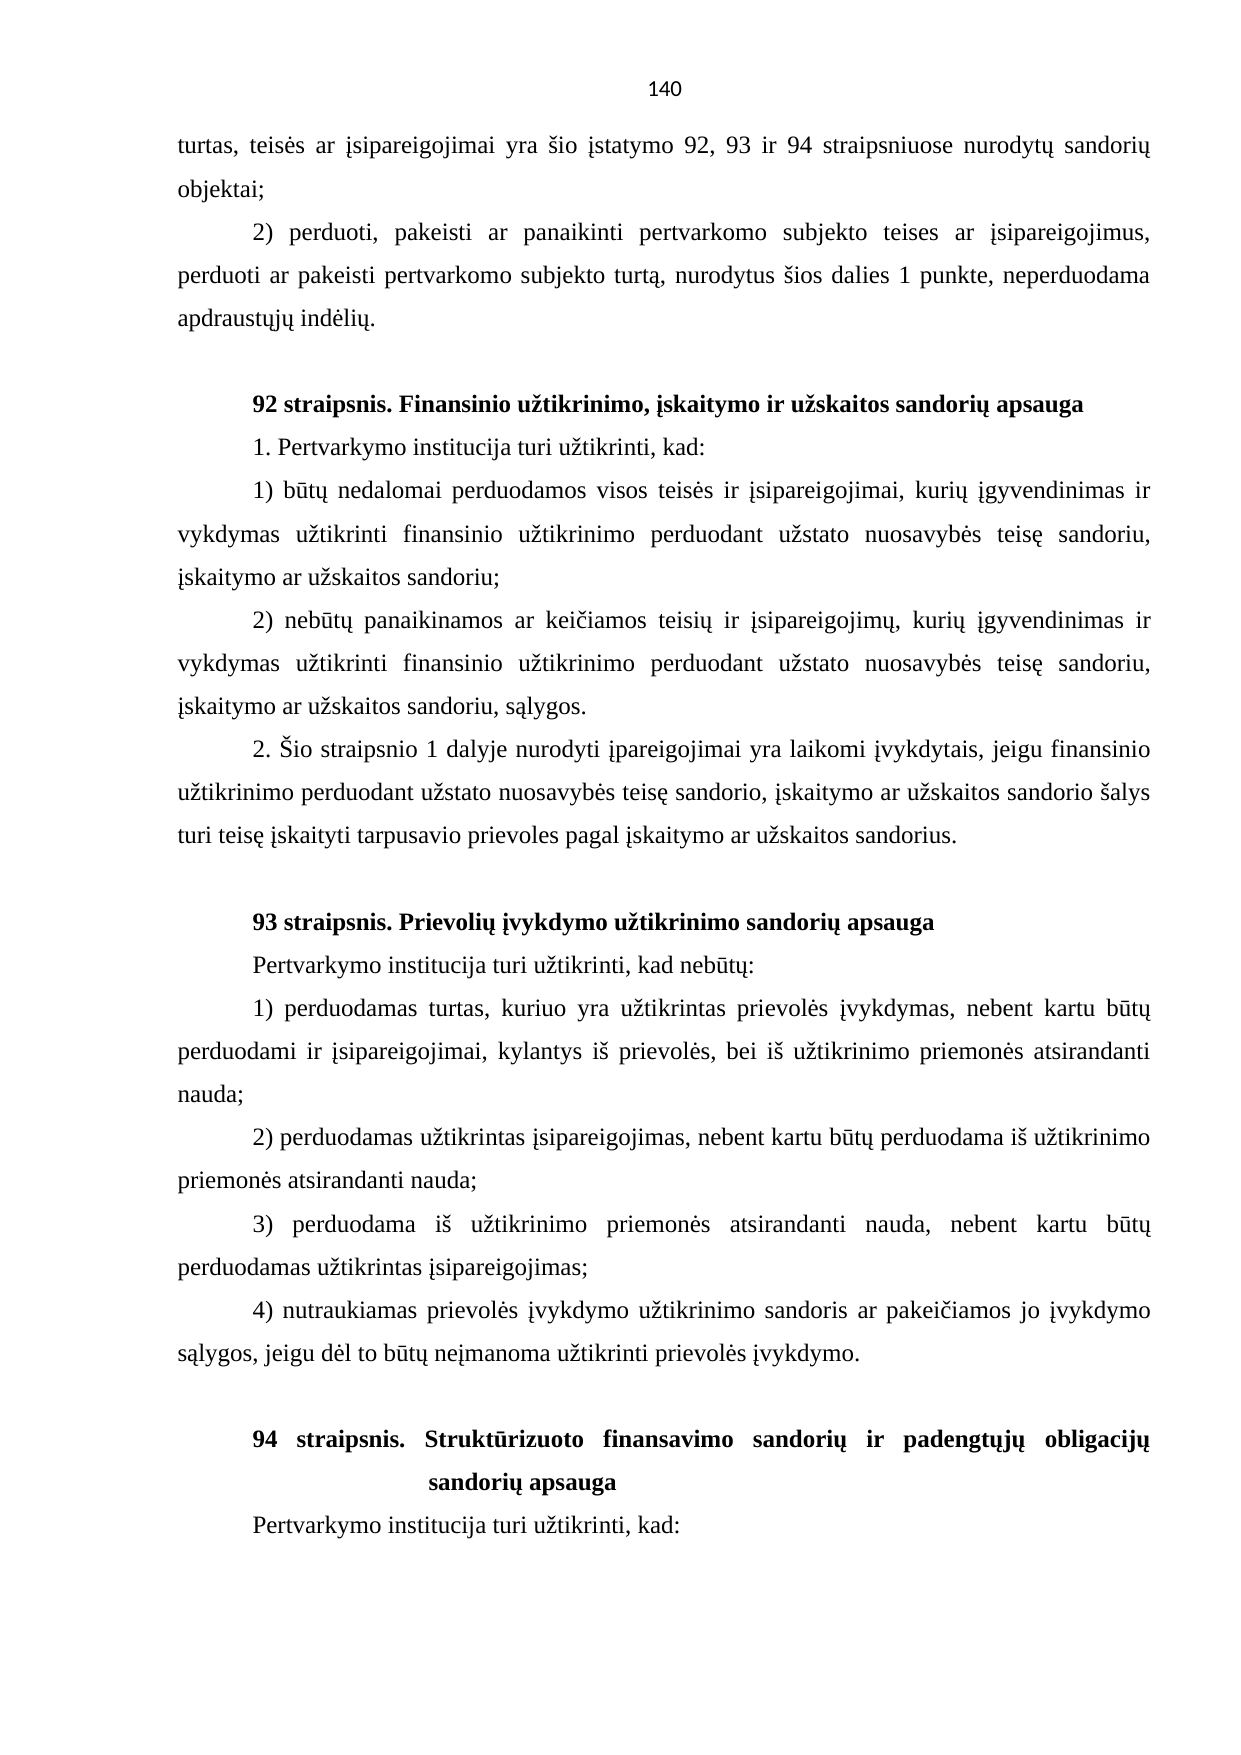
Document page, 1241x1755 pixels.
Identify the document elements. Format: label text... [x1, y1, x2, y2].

text 1) perduodamas turtas, kuriuo yra užtikrintas prievolės įvykdymas, nebent kartu būtų perduodami ir įsipareigojimai, kylantys iš prievolės, bei iš užtikrinimo priemonės atsirandanti nauda; [177, 993, 1152, 1108]
text 2) perduoti, pakeisti ar panaikinti pertvarkomo subjekto teises ar įsipareigojimus, perduoti ar pakeisti pertvarkomo subjekto turtą, nurodytus šios dalies 1 punkte, neperduodama apdraustųjų indėlių. [177, 217, 1152, 332]
text 2) nebūtų panaikinamos ar keičiamos teisių ir įsipareigojimų, kurių įgyvendinimas ir vykdymas užtikrinti finansinio užtikrinimo perduodant užstato nuosavybės teisę sandoriu, įskaitymo ar užskaitos sandoriu, sąlygos. [177, 605, 1152, 720]
text Pertvarkymo institucija turi užtikrinti, kad: [177, 1511, 1152, 1539]
text 1. Pertvarkymo institucija turi užtikrinti, kad: [177, 432, 1152, 461]
text 2) perduodamas užtikrintas įsipareigojimas, nebent kartu būtų perduodama iš užtikrinimo priemonės atsirandanti nauda; [177, 1122, 1152, 1194]
text turtas, teisės ar įsipareigojimai yra šio įstatymo 92, 93 ir 94 straipsniuose nurodytų sandorių objektai; [177, 131, 1152, 202]
text 92 straipsnis. Finansinio užtikrinimo, įskaitymo ir užskaitos sandorių apsauga [177, 389, 1152, 418]
text 4) nutraukiamas prievolės įvykdymo užtikrinimo sandoris ar pakeičiamos jo įvykdymo sąlygos, jeigu dėl to būtų neįmanoma užtikrinti prievolės įvykdymo. [177, 1295, 1152, 1367]
text 94 straipsnis. Struktūrizuoto finansavimo sandorių ir padengtųjų obligacijų sandorių apsauga [252, 1424, 1152, 1496]
text Pertvarkymo institucija turi užtikrinti, kad nebūtų: [177, 950, 1152, 979]
text 3) perduodama iš užtikrinimo priemonės atsirandanti nauda, nebent kartu būtų perduodamas užtikrintas įsipareigojimas; [177, 1209, 1152, 1281]
text 2. Šio straipsnio 1 dalyje nurodyti įpareigojimai yra laikomi įvykdytais, jeigu finansinio užtikrinimo perduodant užstato nuosavybės teisę sandorio, įskaitymo ar užskaitos sandorio šalys turi teisę įskaityti tarpusavio prievoles pagal įskaitymo ar užskaitos sandorius. [177, 734, 1152, 849]
text 1) būtų nedalomai perduodamos visos teisės ir įsipareigojimai, kurių įgyvendinimas ir vykdymas užtikrinti finansinio užtikrinimo perduodant užstato nuosavybės teisę sandoriu, įskaitymo ar užskaitos sandoriu; [177, 476, 1152, 591]
text 93 straipsnis. Prievolių įvykdymo užtikrinimo sandorių apsauga [177, 907, 1152, 936]
